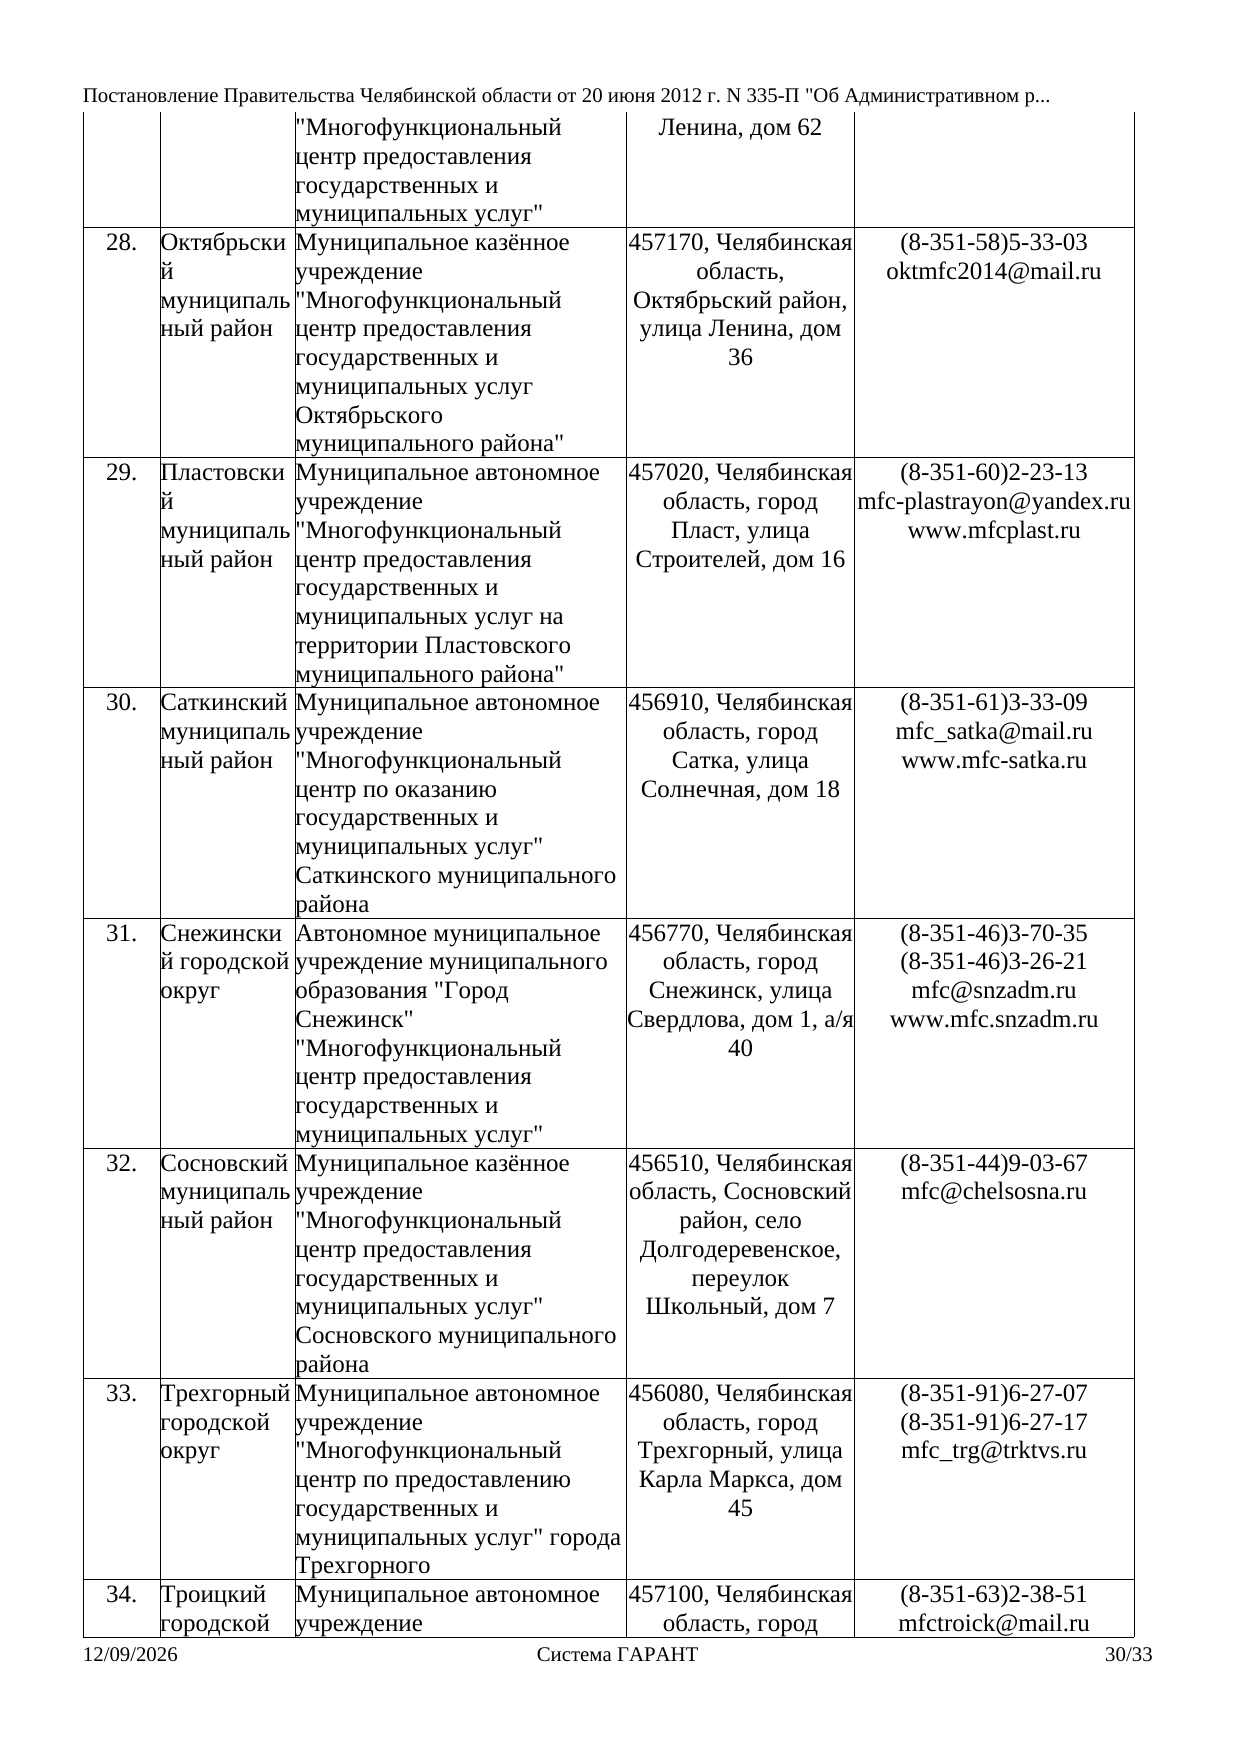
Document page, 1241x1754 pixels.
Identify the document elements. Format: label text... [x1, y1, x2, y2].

table_cell 30. [84, 688, 160, 918]
table_cell (8-351-60)2-23-13 mfc-plastrayon@yandex.ru www.mfcplast.ru [855, 458, 1134, 687]
table_cell 34. [84, 1580, 160, 1637]
table_cell Муниципальное автономное учреждение [296, 1580, 626, 1637]
table_cell Снежинский городской округ [161, 919, 295, 1148]
table_cell Октябрьский муниципальный район [161, 228, 295, 457]
table_cell 32. [84, 1149, 160, 1378]
table_cell Троицкий городской [161, 1580, 295, 1637]
table_cell 457100, Челябинская область, город [627, 1580, 854, 1637]
table_cell [161, 112, 295, 227]
table_cell 456770, Челябинская область, город Снежинск, улица Свердлова, дом 1, а/я 40 [627, 919, 854, 1148]
table_cell Муниципальное автономное учреждение "Многофункциональный центр по оказанию государственных и муниципальных услуг" Саткинского муниципального района [296, 688, 626, 918]
table_cell 31. [84, 919, 160, 1148]
table_cell (8-351-61)3-33-09 mfc_satka@mail.ru www.mfc-satka.ru [855, 688, 1134, 918]
table_cell Автономное муниципальное учреждение муниципального образования "Город Снежинск" "Многофункциональный центр предоставления государственных и муниципальных услуг" [296, 919, 626, 1148]
table_cell [84, 112, 160, 227]
table_cell Муниципальное казённое учреждение "Многофункциональный центр предоставления государственных и муниципальных услуг Октябрьского муниципального района" [296, 228, 626, 457]
table_cell 456910, Челябинская область, город Сатка, улица Солнечная, дом 18 [627, 688, 854, 918]
table_cell "Многофункциональный центр предоставления государственных и муниципальных услуг" [296, 112, 626, 227]
table_cell 457020, Челябинская область, город Пласт, улица Строителей, дом 16 [627, 458, 854, 687]
table_cell 456510, Челябинская область, Сосновский район, село Долгодеревенское, переулок Школьный, дом 7 [627, 1149, 854, 1378]
table_cell (8-351-46)3-70-35 (8-351-46)3-26-21 mfc@snzadm.ru www.mfc.snzadm.ru [855, 919, 1134, 1148]
table_cell 29. [84, 458, 160, 687]
table_cell Саткинский муниципальный район [161, 688, 295, 918]
table_cell 456080, Челябинская область, город Трехгорный, улица Карла Маркса, дом 45 [627, 1379, 854, 1579]
table_cell Сосновский муниципальный район [161, 1149, 295, 1378]
table_cell Трехгорный городской округ [161, 1379, 295, 1579]
table_cell (8-351-91)6-27-07 (8-351-91)6-27-17 mfc_trg@trktvs.ru [855, 1379, 1134, 1579]
table_cell (8-351-44)9-03-67 mfc@chelsosna.ru [855, 1149, 1134, 1378]
table_cell Муниципальное автономное учреждение "Многофункциональный центр по предоставлению государственных и муниципальных услуг" города Трехгорного [296, 1379, 626, 1579]
table_cell (8-351-63)2-38-51 mfctroick@mail.ru [855, 1580, 1134, 1637]
table_cell [855, 112, 1134, 227]
table_cell 457170, Челябинская область, Октябрьский район, улица Ленина, дом 36 [627, 228, 854, 457]
table_cell Пластовский муниципальный район [161, 458, 295, 687]
table_cell Ленина, дом 62 [627, 112, 854, 227]
table_cell Муниципальное казённое учреждение "Многофункциональный центр предоставления государственных и муниципальных услуг" Сосновского муниципального района [296, 1149, 626, 1378]
table_cell Муниципальное автономное учреждение "Многофункциональный центр предоставления государственных и муниципальных услуг на территории Пластовского муниципального района" [296, 458, 626, 687]
table_cell 28. [84, 228, 160, 457]
table_cell (8-351-58)5-33-03 oktmfc2014@mail.ru [855, 228, 1134, 457]
table_cell 33. [84, 1379, 160, 1579]
